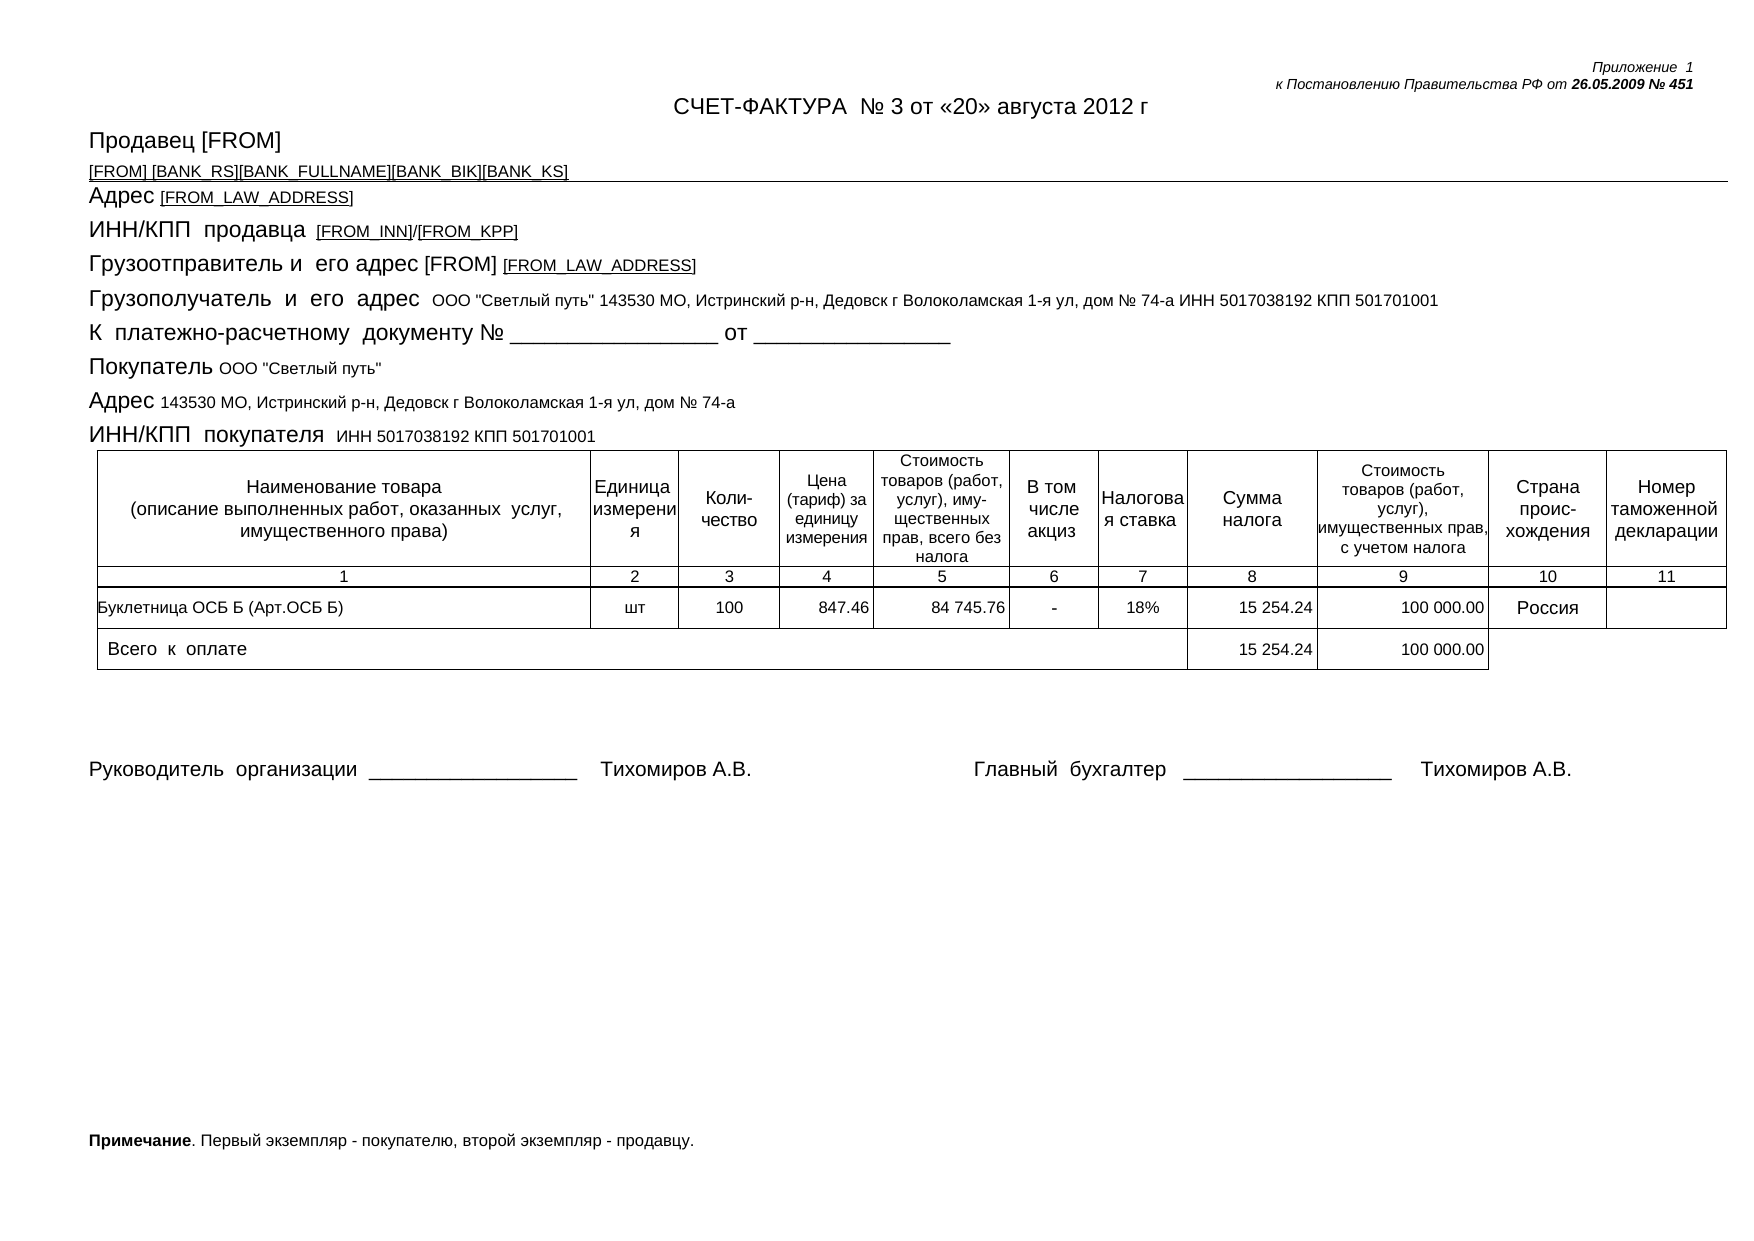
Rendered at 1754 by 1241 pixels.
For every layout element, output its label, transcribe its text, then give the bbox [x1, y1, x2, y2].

table_cell Всего к оплате [98, 629, 591, 669]
text СЧЕТ-ФАКТУРА № 3 от «20» августа 2012 г [89, 93, 1695, 119]
table_header Цена (тариф) за единицу измерения [780, 451, 873, 566]
text Покупатель ООО "Светлый путь" [89, 353, 1695, 379]
table_cell - [1010, 588, 1098, 628]
subtitle к Постановлению Правительства РФ от 26.05.2009 № 451 [89, 76, 1695, 93]
table_cell 10 [1489, 567, 1606, 586]
table_header Страна проис- хождения [1489, 451, 1606, 566]
table_cell 9 [1318, 567, 1488, 586]
table_header [FROM] [BANK_RS][BANK_FULLNAME][BANK_BIK][BANK_KS] [89, 161, 1728, 181]
table_cell Россия [1489, 588, 1606, 628]
table_cell 7 [1099, 567, 1187, 586]
table_cell 8 [1188, 567, 1317, 586]
text ИНН/КПП покупателя ИНН 5017038192 КПП 501701001 [89, 421, 1695, 447]
table_cell 1 [98, 567, 590, 586]
text К платежно-расчетному документу № __________________ от _________________ [89, 319, 1695, 345]
table_header Единица измерения [591, 451, 678, 566]
table_header Налоговая ставка [1099, 451, 1187, 566]
table_header Стоимость товаров (работ, услуг), иму-щественных прав, всего без налога [874, 451, 1009, 566]
table_header Сумма налога [1188, 451, 1317, 566]
table_cell 4 [780, 567, 873, 586]
text Продавец [FROM] [89, 127, 1695, 153]
table_cell шт [591, 588, 678, 628]
text ИНН/КПП продавца [FROM_INN]/[FROM_KPP] [89, 216, 1695, 242]
table_cell 11 [1607, 567, 1726, 586]
table_cell 18% [1099, 588, 1187, 628]
table_cell [591, 629, 1187, 669]
table_header Коли- чество [679, 451, 779, 566]
text Грузополучатель и его адрес ООО "Светлый путь" 143530 МО, Истринский р-н, Дедовск г Волоколамская 1-я ул, дом № 74-а ИНН 5017038192 КПП 501701001 [89, 284, 1695, 311]
table_cell 15 254.24 [1188, 629, 1317, 669]
subtitle Приложение 1 [89, 59, 1695, 76]
table_header Наименование товара (описание выполненных работ, оказанных услуг, имущественного права) [98, 451, 590, 566]
table_cell [1489, 629, 1726, 669]
text Примечание. Первый экземпляр - покупателю, второй экземпляр - продавцу. [89, 1131, 1695, 1150]
text Руководитель организации __________________ Тихомиров А.В. Главный бухгалтер __________________ Тихомиров А.В. [89, 756, 1695, 780]
text Грузоотправитель и его адрес [FROM] [FROM_LAW_ADDRESS] [89, 250, 1695, 277]
text Адрес 143530 МО, Истринский р-н, Дедовск г Волоколамская 1-я ул, дом № 74-а [89, 387, 1695, 413]
table_header Номер таможенной декларации [1607, 451, 1726, 566]
table_cell 2 [591, 567, 678, 586]
text Адрес [FROM_LAW_ADDRESS] [89, 182, 1695, 208]
table_cell 3 [679, 567, 779, 586]
table_cell [1607, 588, 1726, 628]
table_cell 15 254.24 [1188, 588, 1317, 628]
table_cell 100 [679, 588, 779, 628]
table_cell 100 000.00 [1318, 629, 1488, 669]
table_cell 6 [1010, 567, 1098, 586]
table_header Стоимость товаров (работ, услуг), имущественных прав, с учетом налога [1318, 451, 1488, 566]
table_cell 5 [874, 567, 1009, 586]
table_cell 847.46 [780, 588, 873, 628]
table_cell 84 745.76 [874, 588, 1009, 628]
table_cell 100 000.00 [1318, 588, 1488, 628]
table_cell Буклетница ОСБ Б (Арт.ОСБ Б) [98, 588, 590, 628]
table_header В том числе акциз [1010, 451, 1098, 566]
